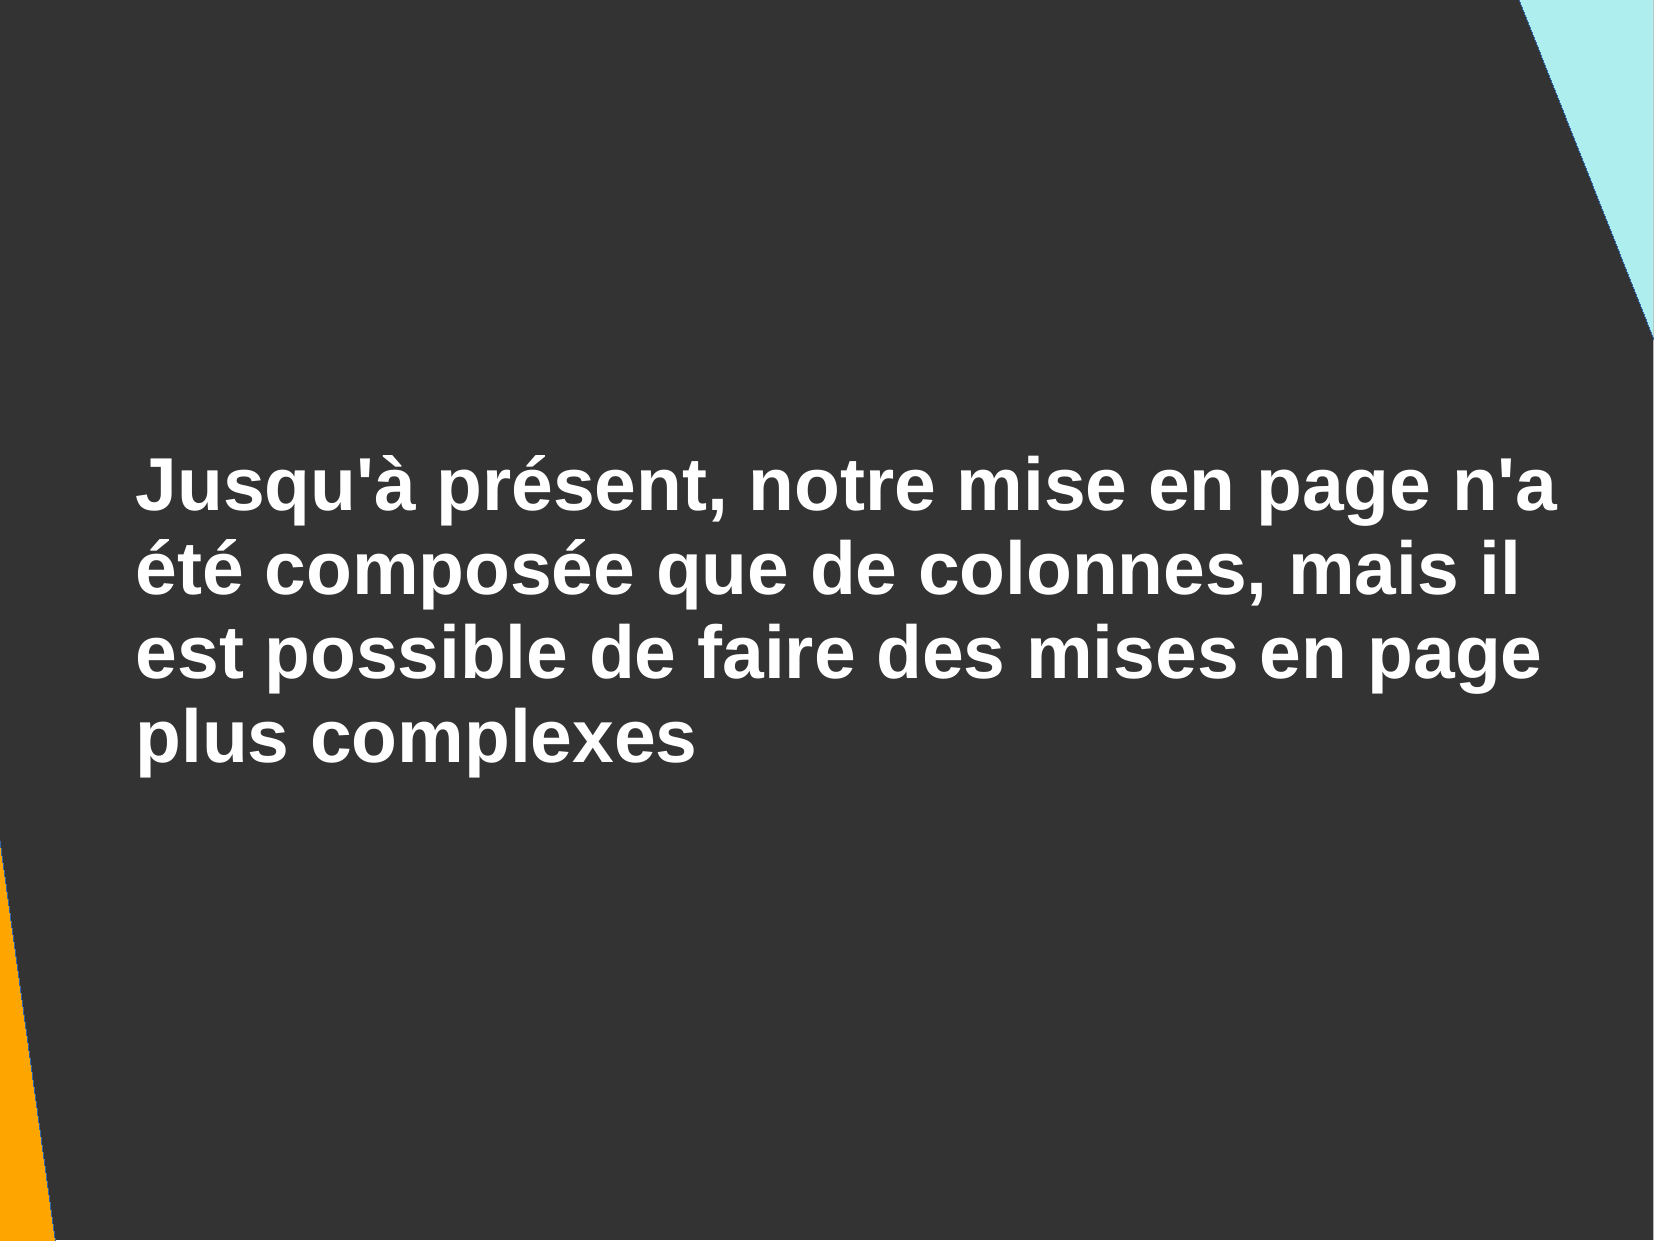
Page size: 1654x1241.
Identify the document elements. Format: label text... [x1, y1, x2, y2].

text_box [0, 840, 56, 1241]
text_box [1519, 0, 1654, 340]
list Jusqu'à présent, notre mise en page n'a été composée que de colonnes, mais il est possible de faire des mises en page plus complexes [64, 442, 1589, 798]
